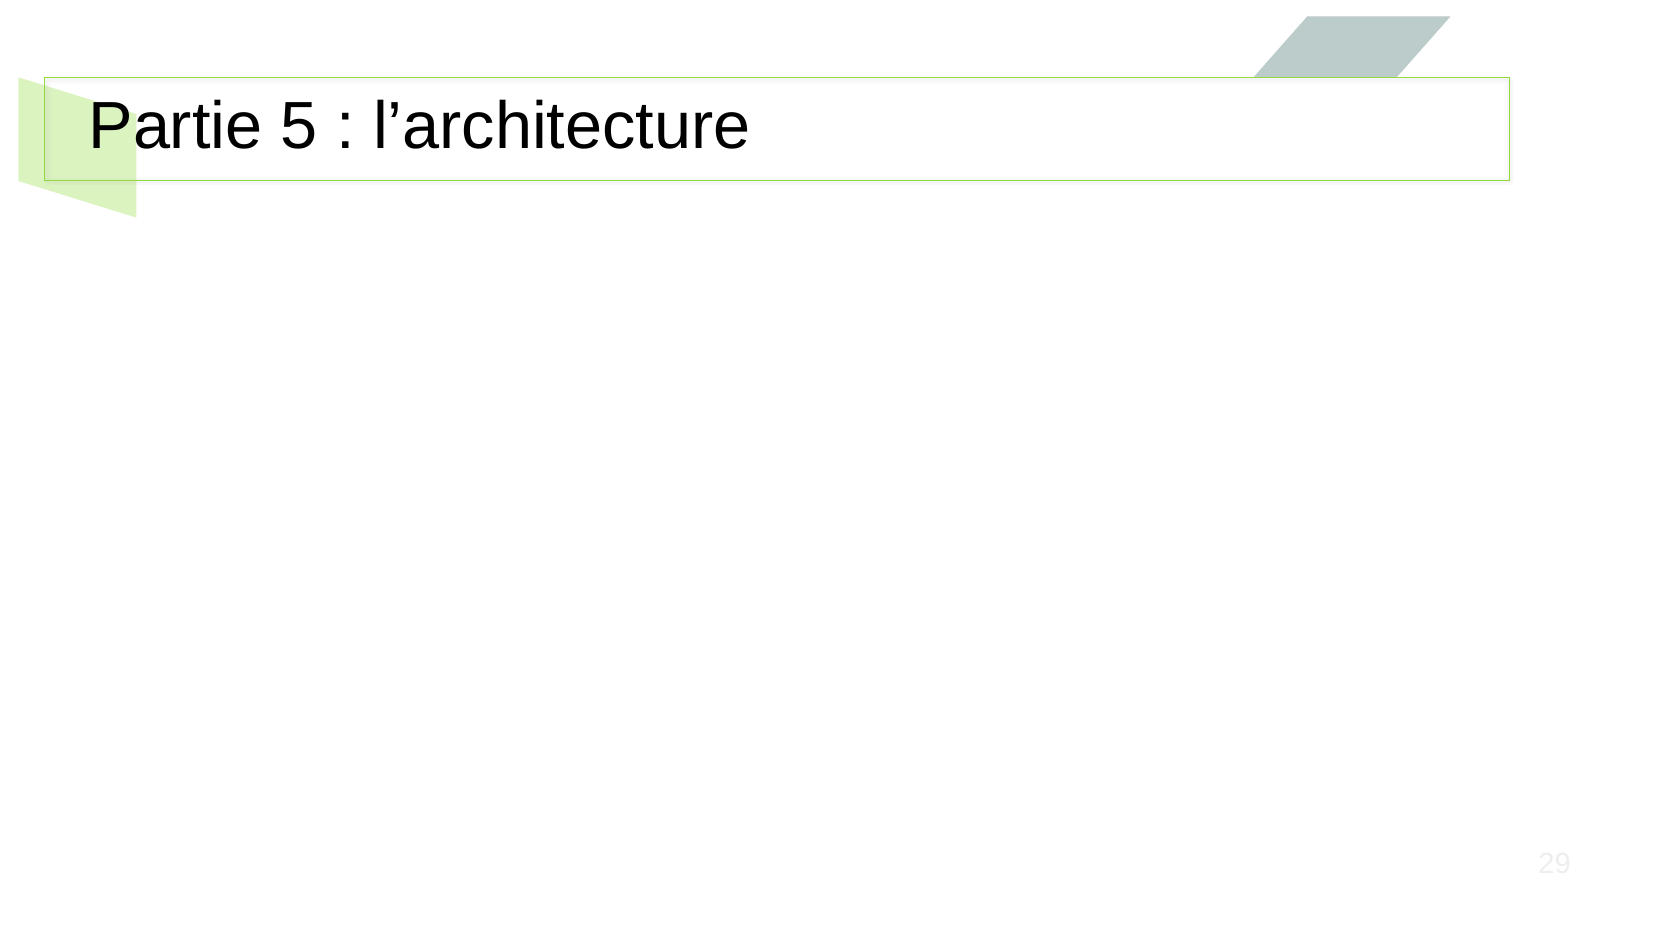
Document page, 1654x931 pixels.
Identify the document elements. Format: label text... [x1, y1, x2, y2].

title Partie 5 : l’architecture [88, 73, 1506, 178]
